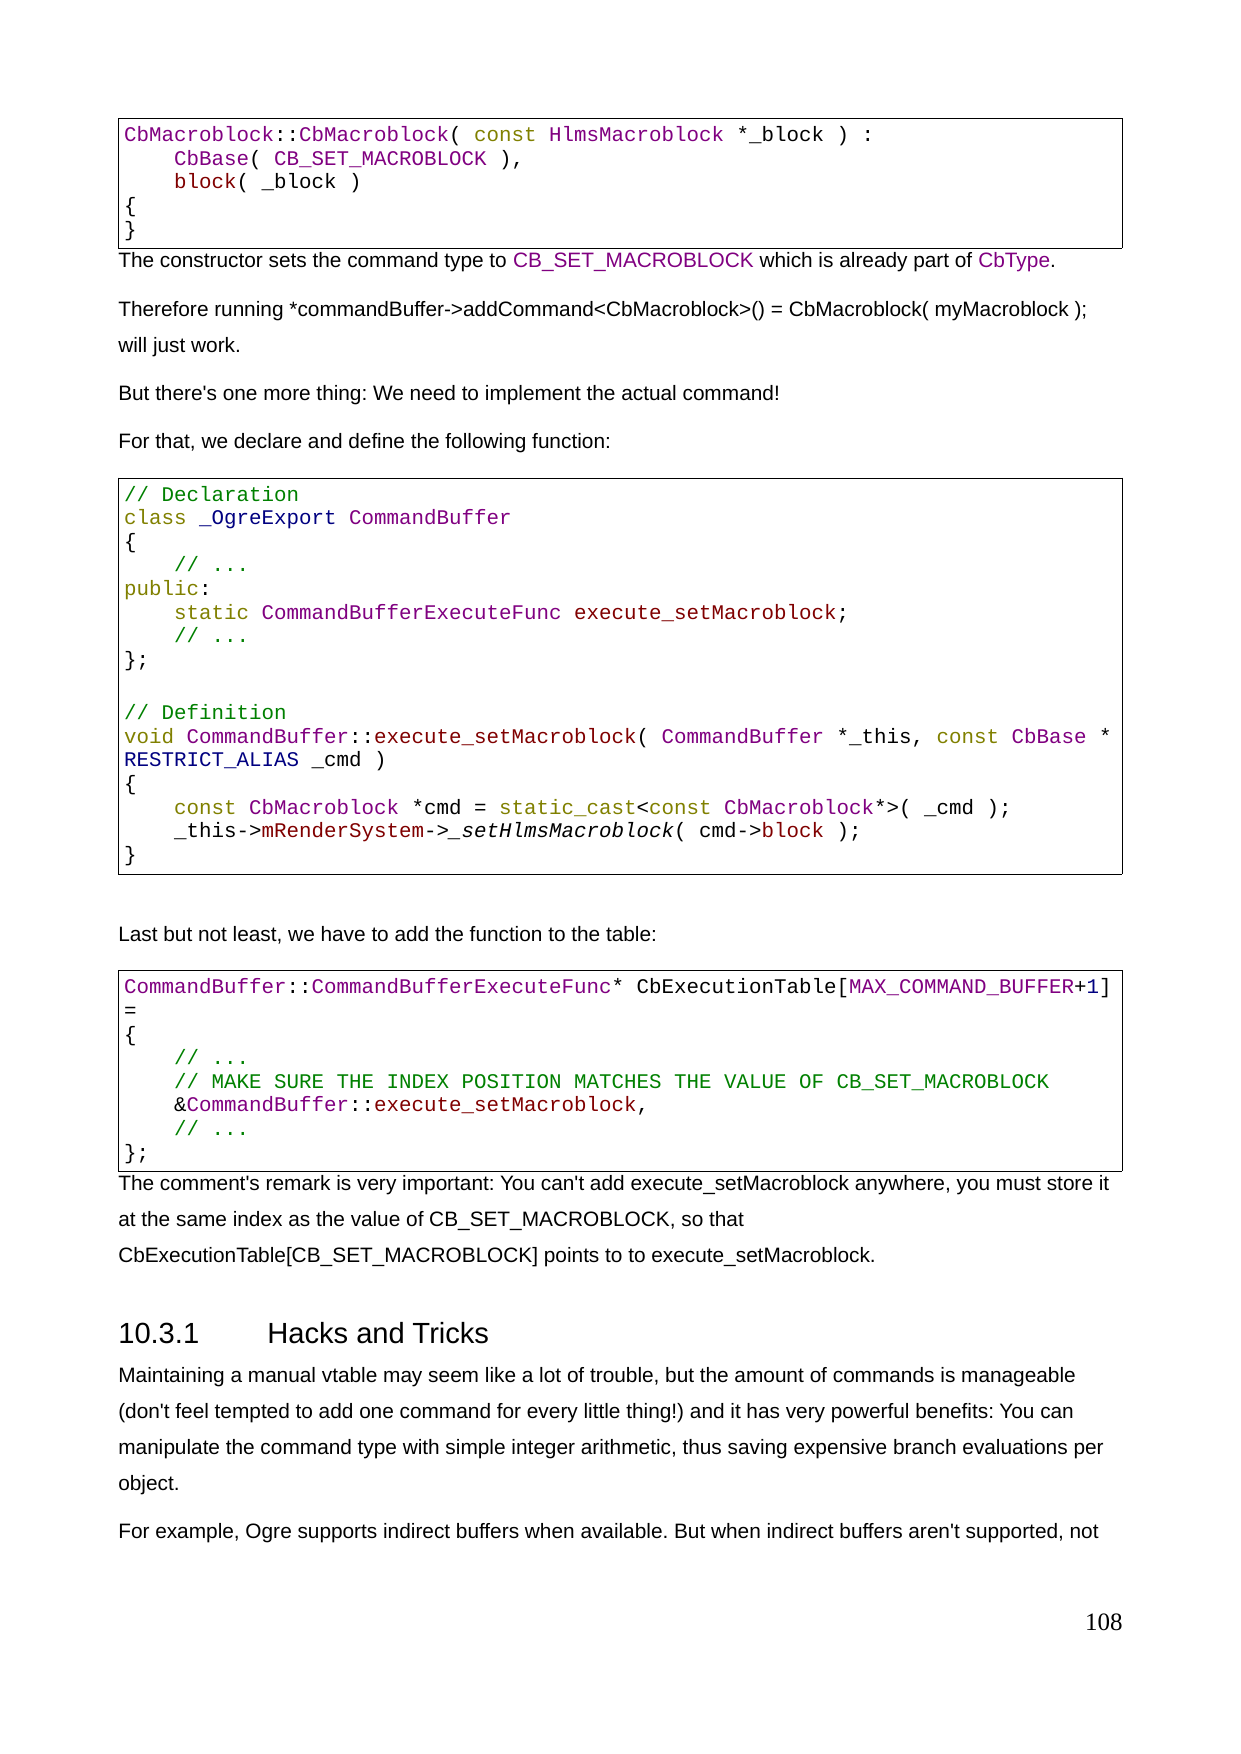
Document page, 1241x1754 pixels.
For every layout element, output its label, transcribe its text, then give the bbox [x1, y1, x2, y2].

table_header CommandBuffer::CommandBufferExecuteFunc* CbExecutionTable[MAX_COMMAND_BUFFER+1] = { // ... // MAKE SURE THE INDEX POSITION MATCHES THE VALUE OF CB_SET_MACROBLOCK &CommandBuffer::execute_setMacroblock, // ... }; [119, 971, 1122, 1171]
text Maintaining a manual vtable may seem like a lot of trouble, but the amount of commands is manageable (don't feel tempted to add one command for every little thing!) and it has very powerful benefits: You can manipulate the command type with simple integer arithmetic, thus saving expensive branch evaluations per object. [118, 1363, 1122, 1494]
text For that, we declare and define the following function: [118, 429, 1122, 453]
text The comment's remark is very important: You can't add execute_setMacroblock anywhere, you must store it at the same index as the value of CB_SET_MACROBLOCK, so that CbExecutionTable[CB_SET_MACROBLOCK] points to to execute_setMacroblock. [118, 1172, 1122, 1267]
text Therefore running *commandBuffer->addCommand<CbMacroblock>() = CbMacroblock( myMacroblock ); will just work. [118, 296, 1122, 356]
text But there's one more thing: We need to implement the actual command! [118, 381, 1122, 405]
text Last but not least, we have to add the function to the table: [118, 922, 1122, 946]
subtitle Hacks and Tricks [118, 1317, 1122, 1350]
table_header // Declaration class _OgreExport CommandBuffer { // ... public: static CommandBufferExecuteFunc execute_setMacroblock; // ... }; // Definition void CommandBuffer::execute_setMacroblock( CommandBuffer *_this, const CbBase * RESTRICT_ALIAS _cmd ) { const CbMacroblock *cmd = static_cast<const CbMacroblock*>( _cmd ); _this->mRenderSystem->_setHlmsMacroblock( cmd->block ); } [119, 479, 1122, 873]
text The constructor sets the command type to CB_SET_MACROBLOCK which is already part of CbType. [118, 249, 1122, 272]
table_header CbMacroblock::CbMacroblock( const HlmsMacroblock *_block ) : CbBase( CB_SET_MACROBLOCK ), block( _block ) { } [119, 119, 1122, 248]
text For example, Ogre supports indirect buffers when available. But when indirect buffers aren't supported, not [118, 1519, 1122, 1543]
